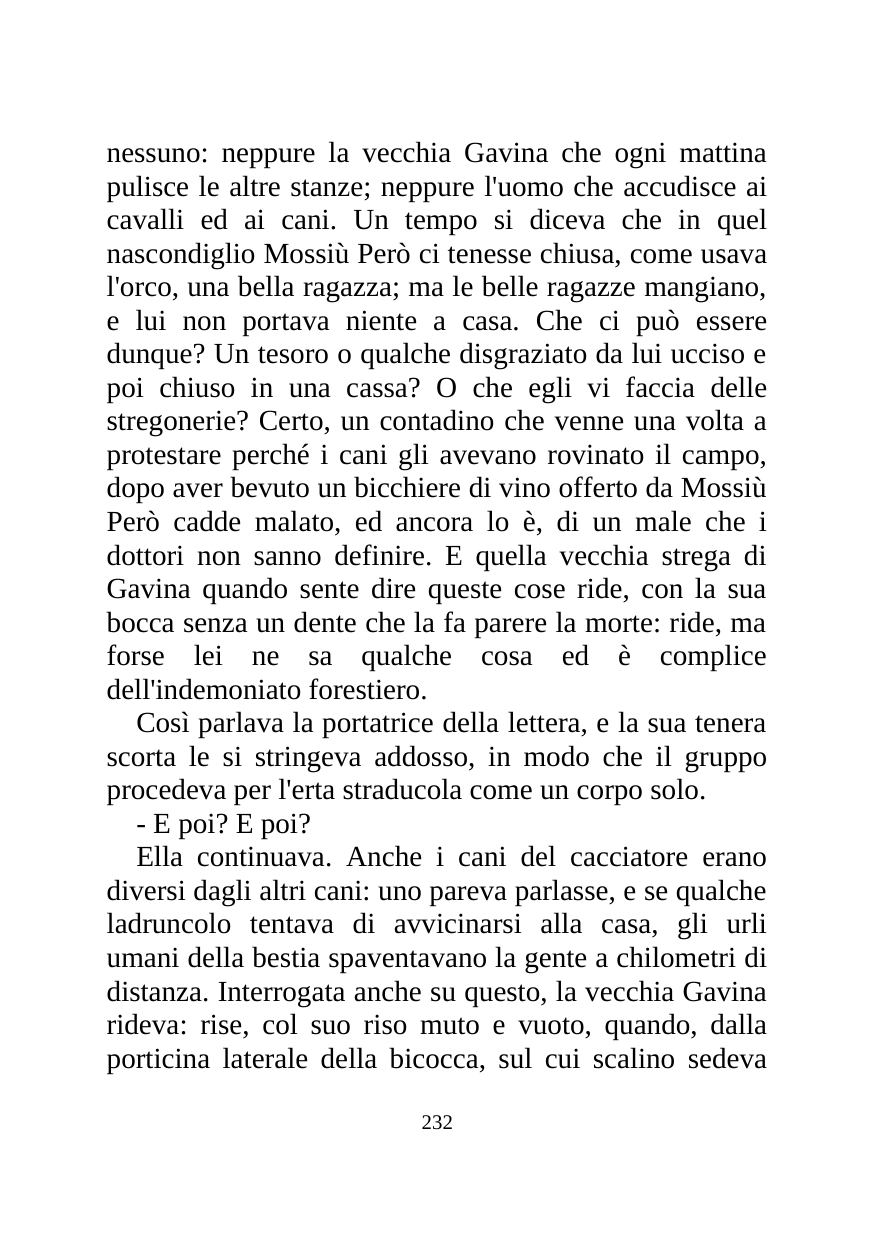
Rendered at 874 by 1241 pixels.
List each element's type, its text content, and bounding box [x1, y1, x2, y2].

text nessuno: neppure la vecchia Gavina che ogni mattina pulisce le altre stanze; neppure l'uomo che accudisce ai cavalli ed ai cani. Un tempo si diceva che in quel nascondiglio Mossiù Però ci tenesse chiusa, come usava l'orco, una bella ragazza; ma le belle ragazze mangiano, e lui non portava niente a casa. Che ci può essere dunque? Un tesoro o qualche disgraziato da lui ucciso e poi chiuso in una cassa? O che egli vi faccia delle stregonerie? Certo, un contadino che venne una volta a protestare perché i cani gli avevano rovinato il campo, dopo aver bevuto un bicchiere di vino offerto da Mossiù Però cadde malato, ed ancora lo è, di un male che i dottori non sanno definire. E quella vecchia strega di Gavina quando sente dire queste cose ride, con la sua bocca senza un dente che la fa parere la morte: ride, ma forse lei ne sa qualche cosa ed è complice dell'indemoniato forestiero. [106, 135, 768, 705]
text Così parlava la portatrice della lettera, e la sua tenera scorta le si stringeva addosso, in modo che il gruppo procedeva per l'erta straducola come un corpo solo. [106, 705, 768, 806]
text - E poi? E poi? [106, 806, 768, 839]
text Ella continuava. Anche i cani del cacciatore erano diversi dagli altri cani: uno pareva parlasse, e se qualche ladruncolo tentava di avvicinarsi alla casa, gli urli umani della bestia spaventavano la gente a chilometri di distanza. Interrogata anche su questo, la vecchia Gavina rideva: rise, col suo riso muto e vuoto, quando, dalla porticina laterale della bicocca, sul cui scalino sedeva [106, 839, 768, 1074]
